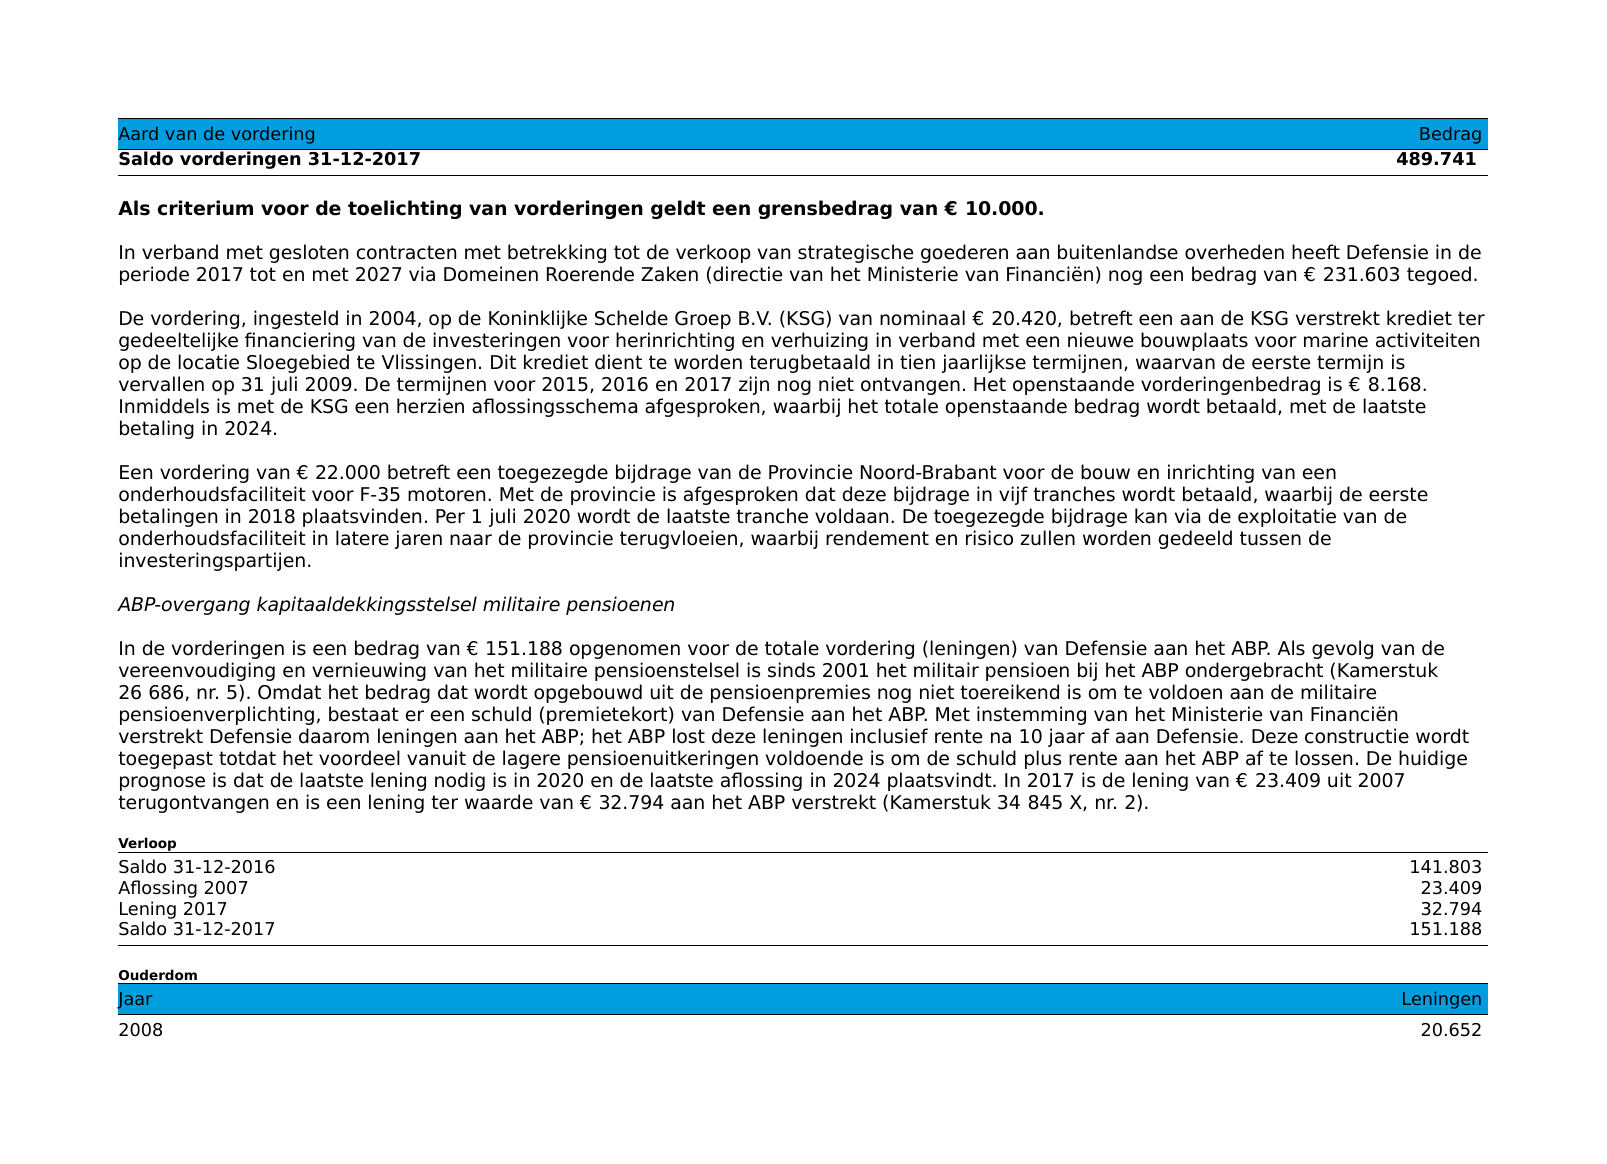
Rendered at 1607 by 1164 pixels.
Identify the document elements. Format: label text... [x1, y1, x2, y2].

table_cell 23.409 [1269, 878, 1488, 899]
table_header Bedrag [1269, 119, 1488, 149]
table_header Aard van de vordering [118, 119, 1269, 149]
table_cell Saldo 31-12-2016 [118, 853, 1269, 878]
table_cell Saldo 31-12-2017 [118, 919, 1269, 945]
text Als criterium voor de toelichting van vorderingen geldt een grensbedrag van € 10.000. [118, 198, 1488, 220]
table_cell Leningen [1269, 984, 1488, 1014]
table_header Verloop [118, 836, 1488, 852]
table_cell 20.652 [1269, 1015, 1488, 1041]
subtitle ABP-overgang kapitaaldekkingsstelsel militaire pensioenen [118, 594, 1488, 616]
text Een vordering van € 22.000 betreft een toegezegde bijdrage van de Provincie Noord-Brabant voor de bouw en inrichting van een onderhoudsfaciliteit voor F-35 motoren. Met de provincie is afgesproken dat deze bijdrage in vijf tranches wordt betaald, waarbij de eerste betalingen in 2018 plaatsvinden. Per 1 juli 2020 wordt de laatste tranche voldaan. De toegezegde bijdrage kan via de exploitatie van de onderhoudsfaciliteit in latere jaren naar de provincie terugvloeien, waarbij rendement en risico zullen worden gedeeld tussen de investeringspartijen. [118, 462, 1488, 572]
table_cell Jaar [118, 984, 1269, 1014]
table_cell Aflossing 2007 [118, 878, 1269, 899]
table_cell 32.794 [1269, 899, 1488, 919]
table_cell Lening 2017 [118, 899, 1269, 919]
text In verband met gesloten contracten met betrekking tot de verkoop van strategische goederen aan buitenlandse overheden heeft Defensie in de periode 2017 tot en met 2027 via Domeinen Roerende Zaken (directie van het Ministerie van Financiën) nog een bedrag van € 231.603 tegoed. [118, 242, 1488, 286]
table_cell 489.741 [1269, 150, 1488, 174]
table_cell 141.803 [1269, 853, 1488, 878]
table_header Ouderdom [118, 968, 1488, 983]
text In de vorderingen is een bedrag van € 151.188 opgenomen voor de totale vordering (leningen) van Defensie aan het ABP. Als gevolg van de vereenvoudiging en vernieuwing van het militaire pensioenstelsel is sinds 2001 het militair pensioen bij het ABP ondergebracht (Kamerstuk 26 686, nr. 5). Omdat het bedrag dat wordt opgebouwd uit de pensioenpremies nog niet toereikend is om te voldoen aan de militaire pensioenverplichting, bestaat er een schuld (premietekort) van Defensie aan het ABP. Met instemming van het Ministerie van Financiën verstrekt Defensie daarom leningen aan het ABP; het ABP lost deze leningen inclusief rente na 10 jaar af aan Defensie. Deze constructie wordt toegepast totdat het voordeel vanuit de lagere pensioenuitkeringen voldoende is om de schuld plus rente aan het ABP af te lossen. De huidige prognose is dat de laatste lening nodig is in 2020 en de laatste aflossing in 2024 plaatsvindt. In 2017 is de lening van € 23.409 uit 2007 terugontvangen en is een lening ter waarde van € 32.794 aan het ABP verstrekt (Kamerstuk 34 845 X, nr. 2). [118, 638, 1488, 814]
table_cell 2008 [118, 1015, 1269, 1041]
table_cell 151.188 [1269, 919, 1488, 945]
table_cell Saldo vorderingen 31-12-2017 [118, 150, 1269, 174]
text De vordering, ingesteld in 2004, op de Koninklijke Schelde Groep B.V. (KSG) van nominaal € 20.420, betreft een aan de KSG verstrekt krediet ter gedeeltelijke financiering van de investeringen voor herinrichting en verhuizing in verband met een nieuwe bouwplaats voor marine activiteiten op de locatie Sloegebied te Vlissingen. Dit krediet dient te worden terugbetaald in tien jaarlijkse termijnen, waarvan de eerste termijn is vervallen op 31 juli 2009. De termijnen voor 2015, 2016 en 2017 zijn nog niet ontvangen. Het openstaande vorderingenbedrag is € 8.168. Inmiddels is met de KSG een herzien aflossingsschema afgesproken, waarbij het totale openstaande bedrag wordt betaald, met de laatste betaling in 2024. [118, 308, 1488, 440]
